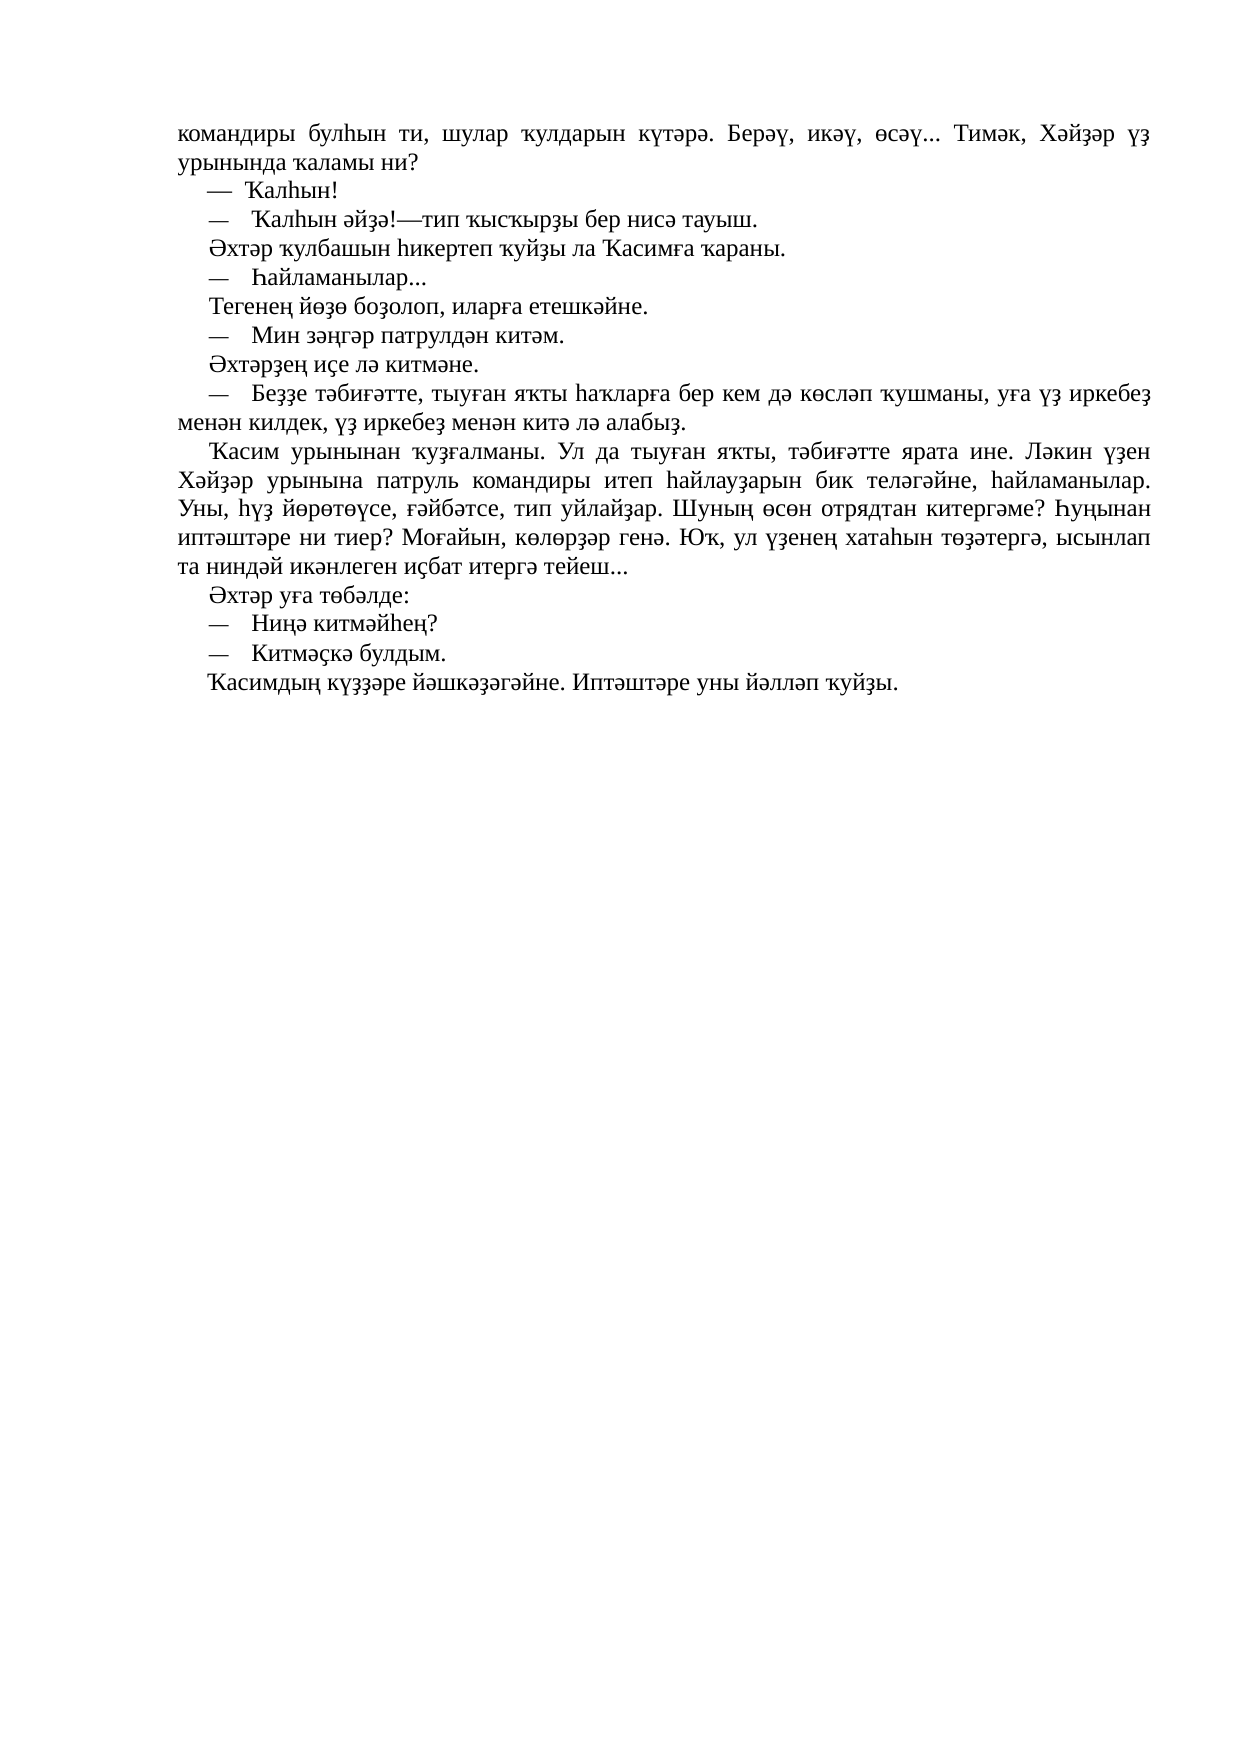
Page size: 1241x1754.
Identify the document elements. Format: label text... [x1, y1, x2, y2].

list Ҡалһын әйҙә!—тип ҡысҡырҙы бер нисә тауыш. [177, 204, 1152, 233]
text Ҡасим урынынан ҡуҙғалманы. Ул да тыуған яҡты, тәбиғәтте ярата ине. Ләкин үҙен Хәйҙәр урынына патруль командиры итеп һайлауҙарын бик теләгәйне, һайламанылар. Уны, һүҙ йөрөтөүсе, ғәйбәтсе, тип уйлайҙар. Шуның өсөн отрядтан китергәме? Һуңынан иптәштәре ни тиер? Моғайын, көлөрҙәр генә. Юҡ, ул үҙенең хатаһын төҙәтергә, ысынлап та ниндәй икәнлеген иҫбат итергә тейеш... [177, 436, 1152, 580]
list Мин зәңгәр патрулдән китәм. [177, 320, 1152, 349]
list Беҙҙе тәбиғәтте, тыуған яҡты һаҡларға бер кем дә көсләп ҡушманы, уға үҙ иркебеҙ менән килдек, үҙ иркебеҙ менән китә лә алабыҙ. [177, 378, 1152, 436]
list Китмәҫкә булдым. [177, 638, 1152, 667]
list командиры булһын ти, шулар ҡулдарын күтәрә. Берәү, икәү, өсәү... Тимәк, Хәйҙәр үҙ урынында ҡаламы ни? [177, 118, 1152, 176]
text Әхтәр ҡулбашын һикертеп ҡуйҙы ла Ҡасимға ҡараны. [177, 233, 1152, 262]
text Тегенең йөҙө боҙолоп, иларға етешкәйне. [177, 291, 1152, 320]
list Ниңә китмәйһең? [177, 608, 1152, 638]
text — Ҡалһын! [177, 176, 1152, 204]
text Әхтәрҙең иҫе лә китмәне. [177, 349, 1152, 378]
text Ҡасимдың күҙҙәре йәшкәҙәгәйне. Иптәштәре уны йәлләп ҡуйҙы. [177, 667, 1152, 696]
list Һайламанылар... [177, 262, 1152, 291]
text Әхтәр уға төбәлде: [177, 580, 1152, 608]
